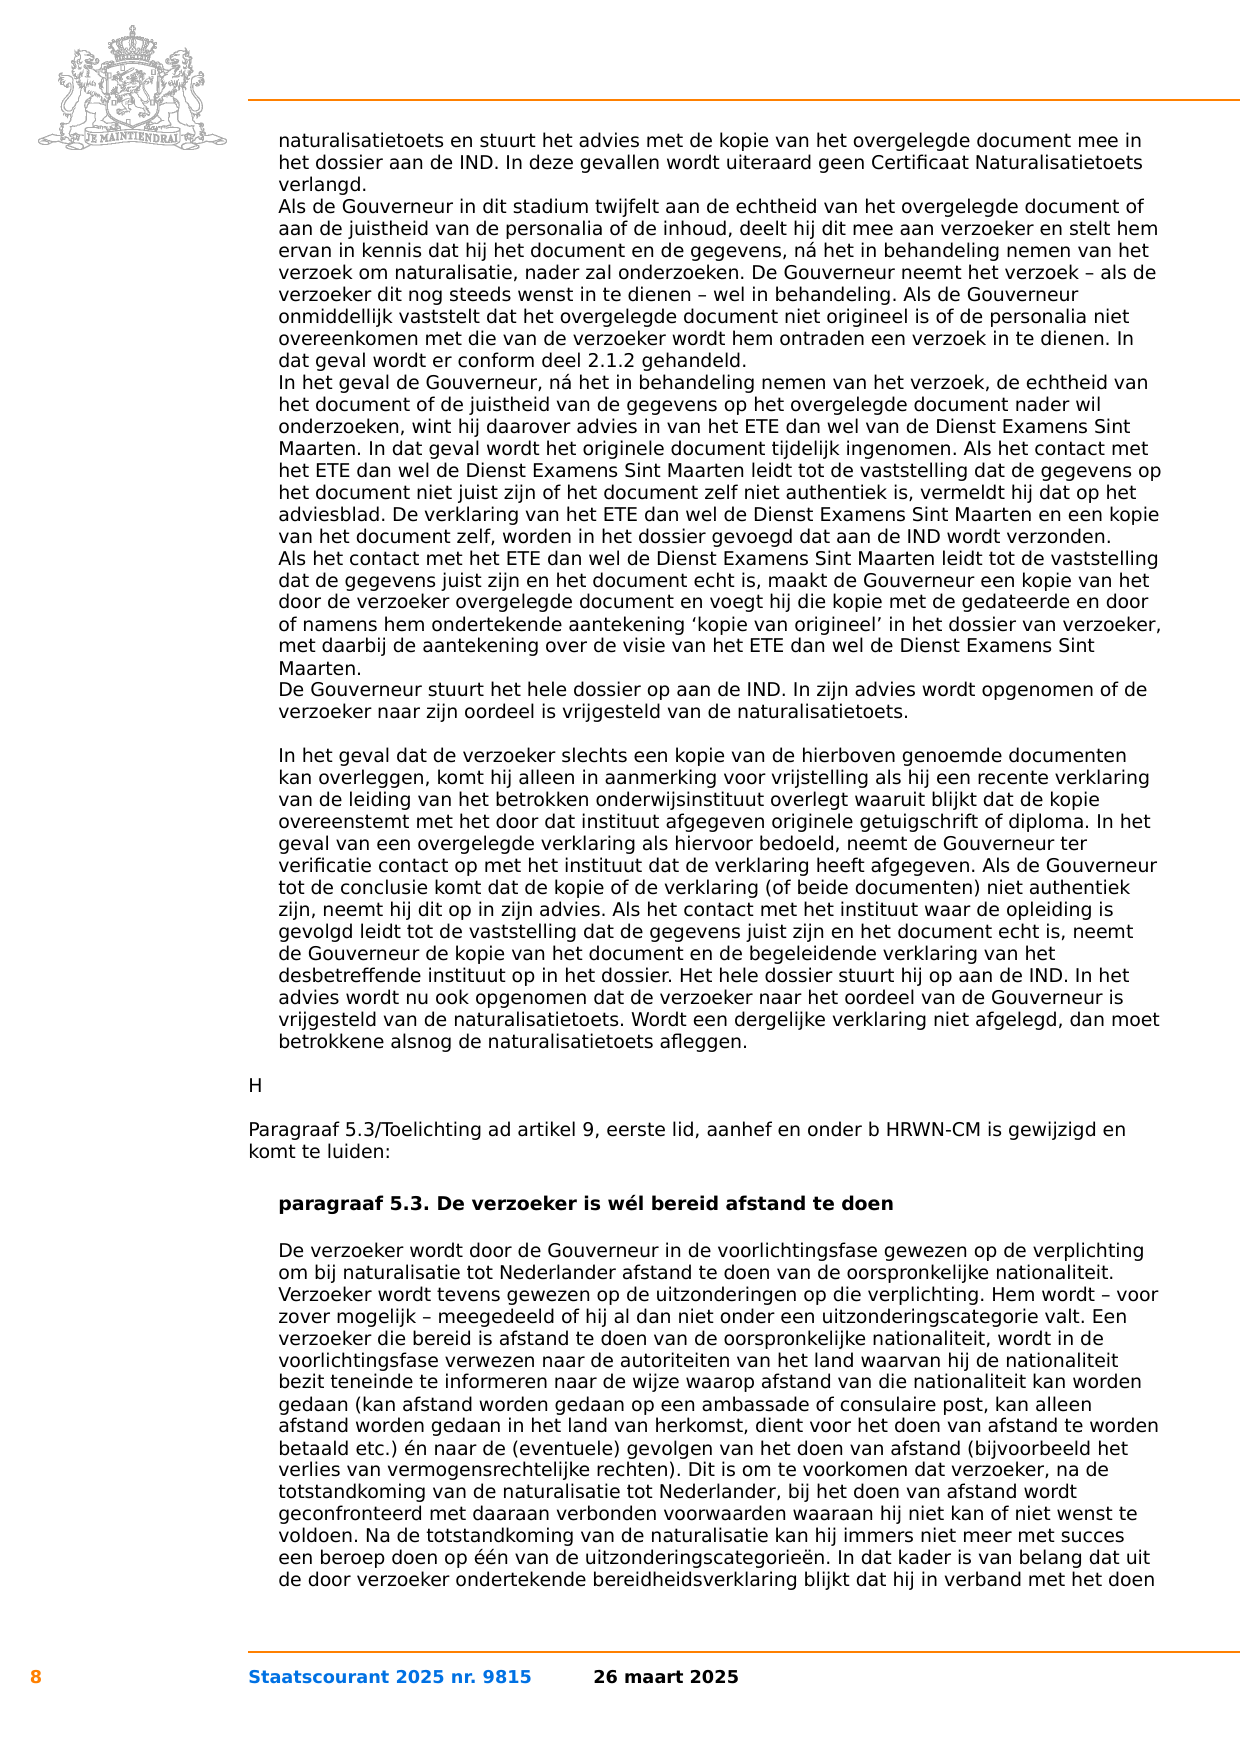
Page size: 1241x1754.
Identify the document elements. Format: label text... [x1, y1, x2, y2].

text In het geval dat de verzoeker slechts een kopie van de hierboven genoemde documenten kan overleggen, komt hij alleen in aanmerking voor vrijstelling als hij een recente verklaring van de leiding van het betrokken onderwijsinstituut overlegt waaruit blijkt dat de kopie overeenstemt met het door dat instituut afgegeven originele getuigschrift of diploma. In het geval van een overgelegde verklaring als hiervoor bedoeld, neemt de Gouverneur ter verificatie contact op met het instituut dat de verklaring heeft afgegeven. Als de Gouverneur tot de conclusie komt dat de kopie of de verklaring (of beide documenten) niet authentiek zijn, neemt hij dit op in zijn advies. Als het contact met het instituut waar de opleiding is gevolgd leidt tot de vaststelling dat de gegevens juist zijn en het document echt is, neemt de Gouverneur de kopie van het document en de begeleidende verklaring van het desbetreffende instituut op in het dossier. Het hele dossier stuurt hij op aan de IND. In het advies wordt nu ook opgenomen dat de verzoeker naar het oordeel van de Gouverneur is vrijgesteld van de naturalisatietoets. Wordt een dergelijke verklaring niet afgelegd, dan moet betrokkene alsnog de naturalisatietoets afleggen. [278, 745, 1163, 1053]
text H [248, 1075, 1163, 1097]
text Paragraaf 5.3/Toelichting ad artikel 9, eerste lid, aanhef en onder b HRWN-CM is gewijzigd en komt te luiden: [248, 1119, 1163, 1163]
text Als de Gouverneur in dit stadium twijfelt aan de echtheid van het overgelegde document of aan de juistheid van de personalia of de inhoud, deelt hij dit mee aan verzoeker en stelt hem ervan in kennis dat hij het document en de gegevens, ná het in behandeling nemen van het verzoek om naturalisatie, nader zal onderzoeken. De Gouverneur neemt het verzoek – als de verzoeker dit nog steeds wenst in te dienen – wel in behandeling. Als de Gouverneur onmiddellijk vaststelt dat het overgelegde document niet origineel is of de personalia niet overeenkomen met die van de verzoeker wordt hem ontraden een verzoek in te dienen. In dat geval wordt er conform deel 2.1.2 gehandeld. [278, 196, 1163, 372]
text De Gouverneur stuurt het hele dossier op aan de IND. In zijn advies wordt opgenomen of de verzoeker naar zijn oordeel is vrijgesteld van de naturalisatietoets. [278, 679, 1163, 723]
text Als het contact met het ETE dan wel de Dienst Examens Sint Maarten leidt tot de vaststelling dat de gegevens juist zijn en het document echt is, maakt de Gouverneur een kopie van het door de verzoeker overgelegde document en voegt hij die kopie met de gedateerde en door of namens hem ondertekende aantekening ‘kopie van origineel’ in het dossier van verzoeker, met daarbij de aantekening over de visie van het ETE dan wel de Dienst Examens Sint Maarten. [278, 547, 1163, 679]
text De verzoeker wordt door de Gouverneur in de voorlichtingsfase gewezen op de verplichting om bij naturalisatie tot Nederlander afstand te doen van de oorspronkelijke nationaliteit. Verzoeker wordt tevens gewezen op de uitzonderingen op die verplichting. Hem wordt – voor zover mogelijk – meegedeeld of hij al dan niet onder een uitzonderingscategorie valt. Een verzoeker die bereid is afstand te doen van de oorspronkelijke nationaliteit, wordt in de voorlichtingsfase verwezen naar de autoriteiten van het land waarvan hij de nationaliteit bezit teneinde te informeren naar de wijze waarop afstand van die nationaliteit kan worden gedaan (kan afstand worden gedaan op een ambassade of consulaire post, kan alleen afstand worden gedaan in het land van herkomst, dient voor het doen van afstand te worden betaald etc.) én naar de (eventuele) gevolgen van het doen van afstand (bijvoorbeeld het verlies van vermogensrechtelijke rechten). Dit is om te voorkomen dat verzoeker, na de totstandkoming van de naturalisatie tot Nederlander, bij het doen van afstand wordt geconfronteerd met daaraan verbonden voorwaarden waaraan hij niet kan of niet wenst te voldoen. Na de totstandkoming van de naturalisatie kan hij immers niet meer met succes een beroep doen op één van de uitzonderingscategorieën. In dat kader is van belang dat uit de door verzoeker ondertekende bereidheidsverklaring blijkt dat hij in verband met het doen [278, 1239, 1163, 1591]
text naturalisatietoets en stuurt het advies met de kopie van het overgelegde document mee in het dossier aan de IND. In deze gevallen wordt uiteraard geen Certificaat Naturalisatietoets verlangd. [278, 130, 1163, 196]
text In het geval de Gouverneur, ná het in behandeling nemen van het verzoek, de echtheid van het document of de juistheid van de gegevens op het overgelegde document nader wil onderzoeken, wint hij daarover advies in van het ETE dan wel van de Dienst Examens Sint Maarten. In dat geval wordt het originele document tijdelijk ingenomen. Als het contact met het ETE dan wel de Dienst Examens Sint Maarten leidt tot de vaststelling dat de gegevens op het document niet juist zijn of het document zelf niet authentiek is, vermeldt hij dat op het adviesblad. De verklaring van het ETE dan wel de Dienst Examens Sint Maarten en een kopie van het document zelf, worden in het dossier gevoegd dat aan de IND wordt verzonden. [278, 372, 1163, 547]
picture [38, 25, 227, 150]
subtitle paragraaf 5.3. De verzoeker is wél bereid afstand te doen [278, 1193, 1163, 1214]
